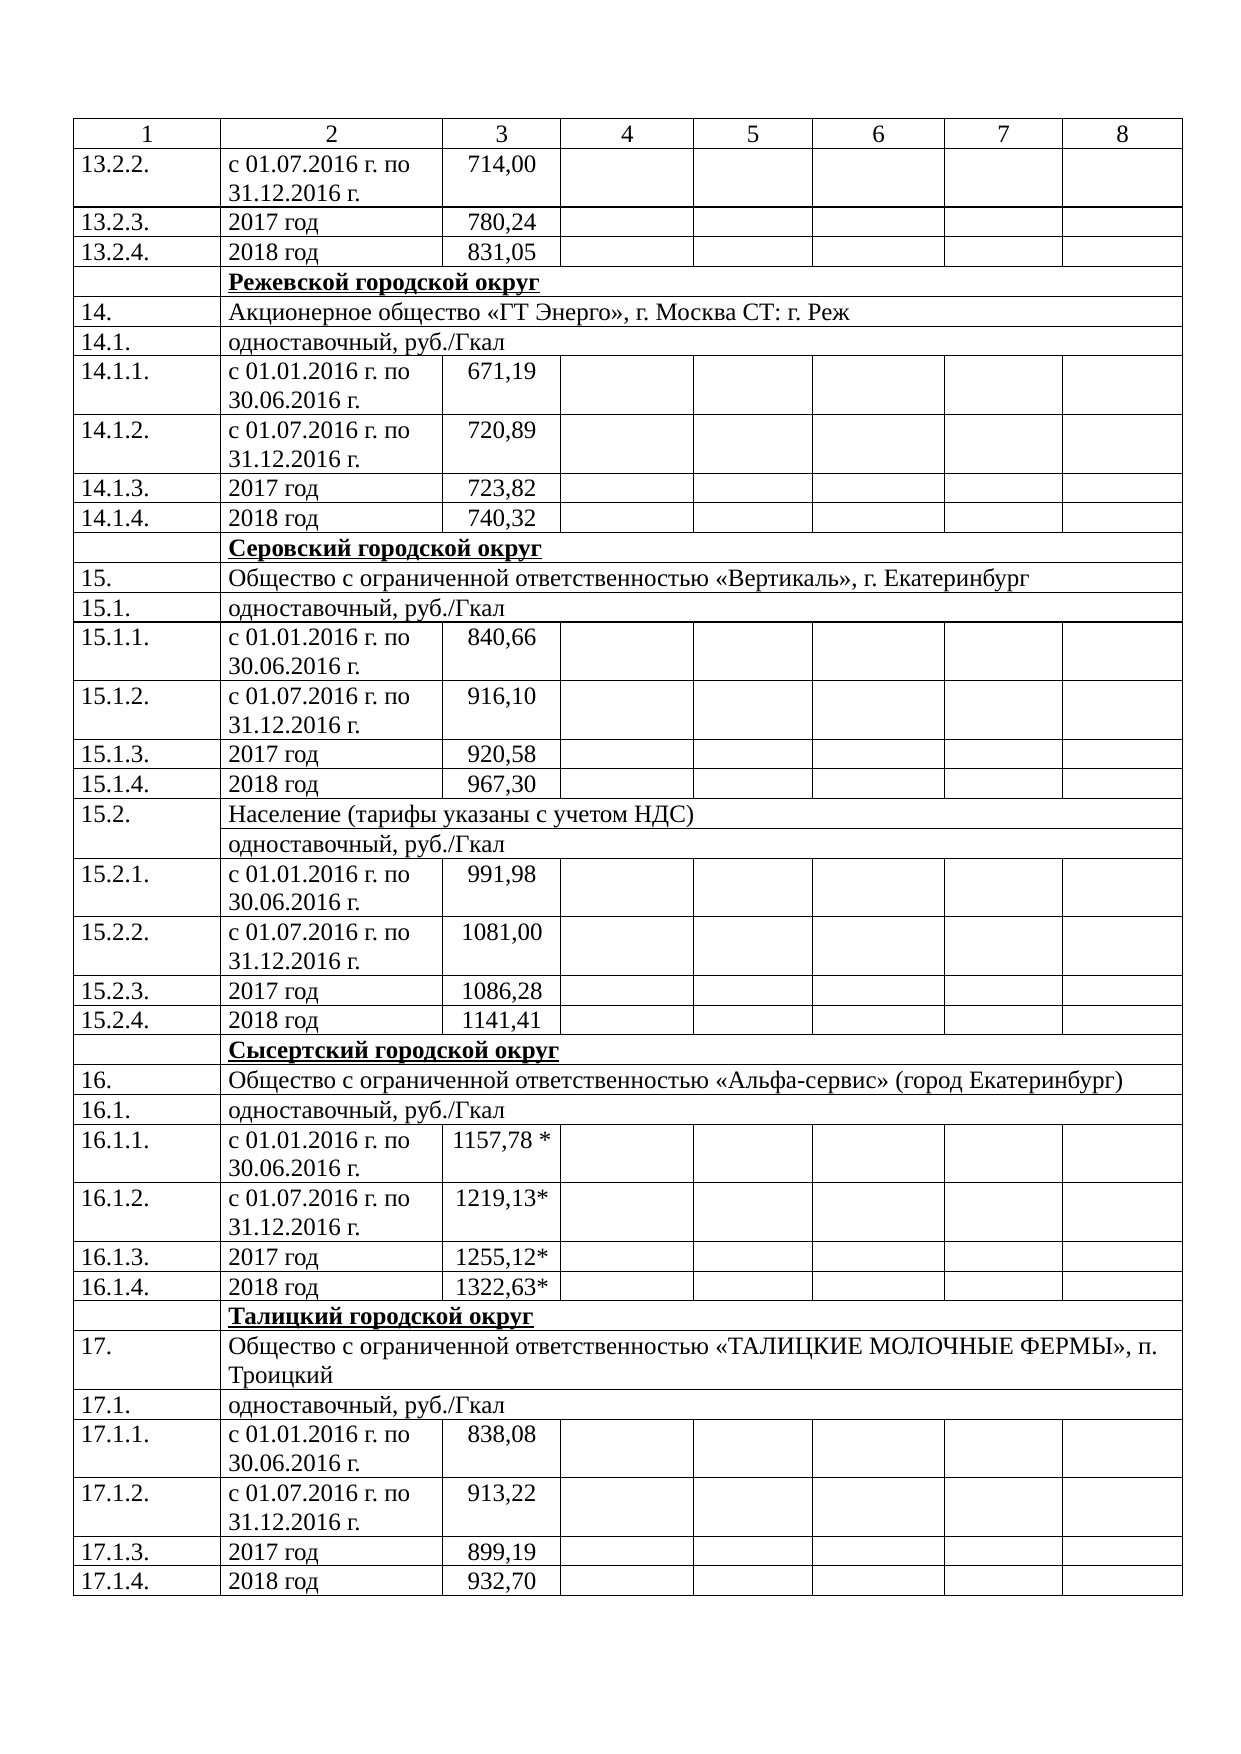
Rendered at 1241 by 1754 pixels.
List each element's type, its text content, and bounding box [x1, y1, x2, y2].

table_cell [74, 1478, 220, 1536]
table_cell [561, 1183, 693, 1241]
table_cell с 01.07.2016 г. по 31.12.2016 г. [221, 149, 442, 206]
table_cell [694, 415, 812, 472]
table_cell [1063, 976, 1182, 1004]
table_cell 1157,78 * [443, 1125, 560, 1182]
table_cell 2017 год [221, 1242, 442, 1271]
table_cell Серовский городской округ [221, 533, 1182, 562]
table_cell [74, 533, 220, 562]
table_cell 831,05 [443, 237, 560, 266]
table_cell Население (тарифы указаны с учетом НДС) [221, 799, 1182, 828]
table_cell [694, 208, 812, 236]
table_cell [945, 1183, 1062, 1241]
table_cell 1086,28 [443, 976, 560, 1004]
table_cell с 01.01.2016 г. по 30.06.2016 г. [221, 1420, 442, 1477]
table_cell [813, 1125, 944, 1182]
table_cell [561, 859, 693, 916]
table_cell [945, 623, 1062, 680]
table_cell 2018 год [221, 503, 442, 532]
table_cell Общество с ограниченной ответственностью «Вертикаль», г. Екатеринбург [221, 563, 1182, 592]
table_cell [1063, 503, 1182, 532]
table_cell 671,19 [443, 356, 560, 414]
table_cell 899,19 [443, 1537, 560, 1565]
table_cell [694, 740, 812, 768]
table_cell [74, 1301, 220, 1330]
table_cell [1063, 681, 1182, 738]
table_cell 967,30 [443, 769, 560, 798]
table_cell [74, 327, 220, 355]
table_cell [813, 976, 944, 1004]
table_cell [74, 1537, 220, 1565]
table_cell с 01.07.2016 г. по 31.12.2016 г. [221, 1478, 442, 1536]
table_cell [813, 917, 944, 975]
table_cell Режевской городской округ [221, 267, 1182, 296]
table_cell [1063, 1006, 1182, 1034]
table_cell [1063, 415, 1182, 472]
table_cell [561, 1006, 693, 1034]
table_cell [813, 356, 944, 414]
table_cell с 01.01.2016 г. по 30.06.2016 г. [221, 859, 442, 916]
table_cell 2018 год [221, 237, 442, 266]
table_cell [74, 237, 220, 266]
table_cell [694, 859, 812, 916]
table_cell [74, 681, 220, 738]
table_cell [813, 1183, 944, 1241]
table_cell [74, 474, 220, 502]
table_cell [74, 769, 220, 798]
table_cell [74, 1272, 220, 1300]
table_cell [561, 1272, 693, 1300]
table_cell 1219,13* [443, 1183, 560, 1241]
table_cell [694, 1566, 812, 1595]
table_cell [74, 623, 220, 680]
table_cell [1063, 769, 1182, 798]
table_cell [945, 976, 1062, 1004]
table_cell [74, 1095, 220, 1124]
table_cell [1063, 208, 1182, 236]
table_cell [1063, 1242, 1182, 1271]
table_cell [945, 1537, 1062, 1565]
table_cell [1063, 1183, 1182, 1241]
table_cell [694, 1242, 812, 1271]
table_cell [945, 859, 1062, 916]
table_cell 1322,63* [443, 1272, 560, 1300]
table_cell Общество с ограниченной ответственностью «ТАЛИЦКИЕ МОЛОЧНЫЕ ФЕРМЫ», п. Троицкий [221, 1331, 1182, 1389]
table_cell 723,82 [443, 474, 560, 502]
table_cell 920,58 [443, 740, 560, 768]
table_header 5 [694, 119, 812, 148]
table_cell [813, 503, 944, 532]
table_cell одноставочный, руб./Гкал [221, 327, 1182, 355]
table_cell одноставочный, руб./Гкал [221, 593, 1182, 621]
table_cell [813, 1242, 944, 1271]
table_cell [813, 681, 944, 738]
table_cell [1063, 859, 1182, 916]
table_cell [813, 859, 944, 916]
table_cell одноставочный, руб./Гкал [221, 829, 1182, 858]
table_cell [1063, 623, 1182, 680]
table_cell [74, 799, 220, 858]
table_cell Талицкий городской округ [221, 1301, 1182, 1330]
table_cell [813, 1566, 944, 1595]
table_cell [74, 1065, 220, 1094]
table_cell [694, 1537, 812, 1565]
table_cell [945, 1420, 1062, 1477]
table_cell 780,24 [443, 208, 560, 236]
table_header 7 [945, 119, 1062, 148]
table_cell [694, 1183, 812, 1241]
table_cell [74, 1183, 220, 1241]
table_cell [561, 1125, 693, 1182]
table_cell 2018 год [221, 1006, 442, 1034]
table_cell [74, 1331, 220, 1389]
table_cell [694, 769, 812, 798]
table_cell [561, 1566, 693, 1595]
table_cell [561, 976, 693, 1004]
table_cell 2018 год [221, 1272, 442, 1300]
table_cell Сысертский городской округ [221, 1035, 1182, 1064]
table_cell [945, 474, 1062, 502]
table_cell [561, 769, 693, 798]
table_cell [694, 623, 812, 680]
table_cell [74, 1420, 220, 1477]
table_cell [813, 415, 944, 472]
table_cell Акционерное общество «ГТ Энерго», г. Москва СТ: г. Реж [221, 297, 1182, 326]
table_cell [561, 623, 693, 680]
table_cell одноставочный, руб./Гкал [221, 1390, 1182, 1418]
table_cell [694, 976, 812, 1004]
table_cell [694, 237, 812, 266]
table_cell [945, 237, 1062, 266]
table_header 2 [221, 119, 442, 148]
table_cell с 01.07.2016 г. по 31.12.2016 г. [221, 917, 442, 975]
table_header 3 [443, 119, 560, 148]
table_cell 2017 год [221, 474, 442, 502]
table_cell 1141,41 [443, 1006, 560, 1034]
table_cell с 01.07.2016 г. по 31.12.2016 г. [221, 415, 442, 472]
table_cell 1255,12* [443, 1242, 560, 1271]
table_cell [1063, 1420, 1182, 1477]
table_cell [74, 859, 220, 916]
table_cell [945, 356, 1062, 414]
table_cell [1063, 474, 1182, 502]
table_cell [694, 149, 812, 206]
table_cell [694, 1420, 812, 1477]
table_cell [561, 917, 693, 975]
table_cell [561, 681, 693, 738]
table_cell [561, 1242, 693, 1271]
table_cell [813, 1420, 944, 1477]
table_cell [1063, 1537, 1182, 1565]
table_cell 840,66 [443, 623, 560, 680]
table_cell [694, 1272, 812, 1300]
table_cell [561, 415, 693, 472]
table_cell [561, 474, 693, 502]
table_cell 720,89 [443, 415, 560, 472]
table_cell 932,70 [443, 1566, 560, 1595]
table_cell [945, 740, 1062, 768]
table_cell [74, 563, 220, 592]
table_cell [1063, 1125, 1182, 1182]
table_cell 740,32 [443, 503, 560, 532]
table_cell [694, 503, 812, 532]
table_cell 2017 год [221, 740, 442, 768]
table_cell [74, 976, 220, 1004]
table_cell [74, 1242, 220, 1271]
table_cell 2017 год [221, 1537, 442, 1565]
table_cell [813, 623, 944, 680]
table_cell 2018 год [221, 1566, 442, 1595]
table_cell [945, 503, 1062, 532]
table_cell [945, 1272, 1062, 1300]
table_header 8 [1063, 119, 1182, 148]
table_header 1 [74, 119, 220, 148]
table_cell [813, 740, 944, 768]
table_cell [813, 208, 944, 236]
table_cell [74, 415, 220, 472]
table_cell с 01.07.2016 г. по 31.12.2016 г. [221, 1183, 442, 1241]
table_cell [74, 1006, 220, 1034]
table_cell [694, 1006, 812, 1034]
table_cell [694, 681, 812, 738]
table_cell [74, 1035, 220, 1064]
table_cell [74, 149, 220, 206]
table_cell 2018 год [221, 769, 442, 798]
table_cell 913,22 [443, 1478, 560, 1536]
table_cell [694, 1478, 812, 1536]
table_cell [813, 149, 944, 206]
table_cell 838,08 [443, 1420, 560, 1477]
table_cell [813, 769, 944, 798]
table_cell [74, 593, 220, 621]
table_cell [694, 1125, 812, 1182]
table_cell [945, 1242, 1062, 1271]
table_cell [1063, 917, 1182, 975]
table_cell [561, 740, 693, 768]
table_cell [74, 297, 220, 326]
table_header 6 [813, 119, 944, 148]
table_cell [561, 1537, 693, 1565]
table_cell 2017 год [221, 208, 442, 236]
table_cell [694, 474, 812, 502]
table_cell [1063, 237, 1182, 266]
table_cell 1081,00 [443, 917, 560, 975]
table_cell [561, 237, 693, 266]
table_cell [945, 208, 1062, 236]
table_header 4 [561, 119, 693, 148]
table_cell [945, 769, 1062, 798]
table_cell [945, 1006, 1062, 1034]
table_cell [1063, 1566, 1182, 1595]
table_cell [74, 740, 220, 768]
table_cell 2017 год [221, 976, 442, 1004]
table_cell [561, 1420, 693, 1477]
table_cell [813, 237, 944, 266]
table_cell [74, 267, 220, 296]
table_cell [813, 1478, 944, 1536]
table_cell [1063, 740, 1182, 768]
table_cell 991,98 [443, 859, 560, 916]
table_cell [813, 1006, 944, 1034]
table_cell [945, 1566, 1062, 1595]
table_cell [1063, 149, 1182, 206]
table_cell [561, 356, 693, 414]
table_cell [74, 1566, 220, 1595]
table_cell [74, 1390, 220, 1418]
table_cell [813, 1537, 944, 1565]
table_cell [945, 1125, 1062, 1182]
table_cell [1063, 356, 1182, 414]
table_cell [694, 356, 812, 414]
table_cell с 01.07.2016 г. по 31.12.2016 г. [221, 681, 442, 738]
table_cell с 01.01.2016 г. по 30.06.2016 г. [221, 356, 442, 414]
table_cell [74, 917, 220, 975]
table_cell [561, 208, 693, 236]
table_cell [1063, 1478, 1182, 1536]
table_cell [74, 356, 220, 414]
table_cell [74, 208, 220, 236]
table_cell [561, 149, 693, 206]
table_cell [561, 1478, 693, 1536]
table_cell [813, 1272, 944, 1300]
table_cell с 01.01.2016 г. по 30.06.2016 г. [221, 623, 442, 680]
table_cell 714,00 [443, 149, 560, 206]
table_cell одноставочный, руб./Гкал [221, 1095, 1182, 1124]
table_cell 916,10 [443, 681, 560, 738]
table_cell [1063, 1272, 1182, 1300]
table_cell Общество с ограниченной ответственностью «Альфа-сервис» (город Екатеринбург) [221, 1065, 1182, 1094]
table_cell с 01.01.2016 г. по 30.06.2016 г. [221, 1125, 442, 1182]
table_cell [945, 681, 1062, 738]
table_cell [694, 917, 812, 975]
table_cell [945, 415, 1062, 472]
table_cell [945, 917, 1062, 975]
table_cell [945, 149, 1062, 206]
table_cell [561, 503, 693, 532]
table_cell [74, 1125, 220, 1182]
table_cell [945, 1478, 1062, 1536]
table_cell [813, 474, 944, 502]
table_cell [74, 503, 220, 532]
